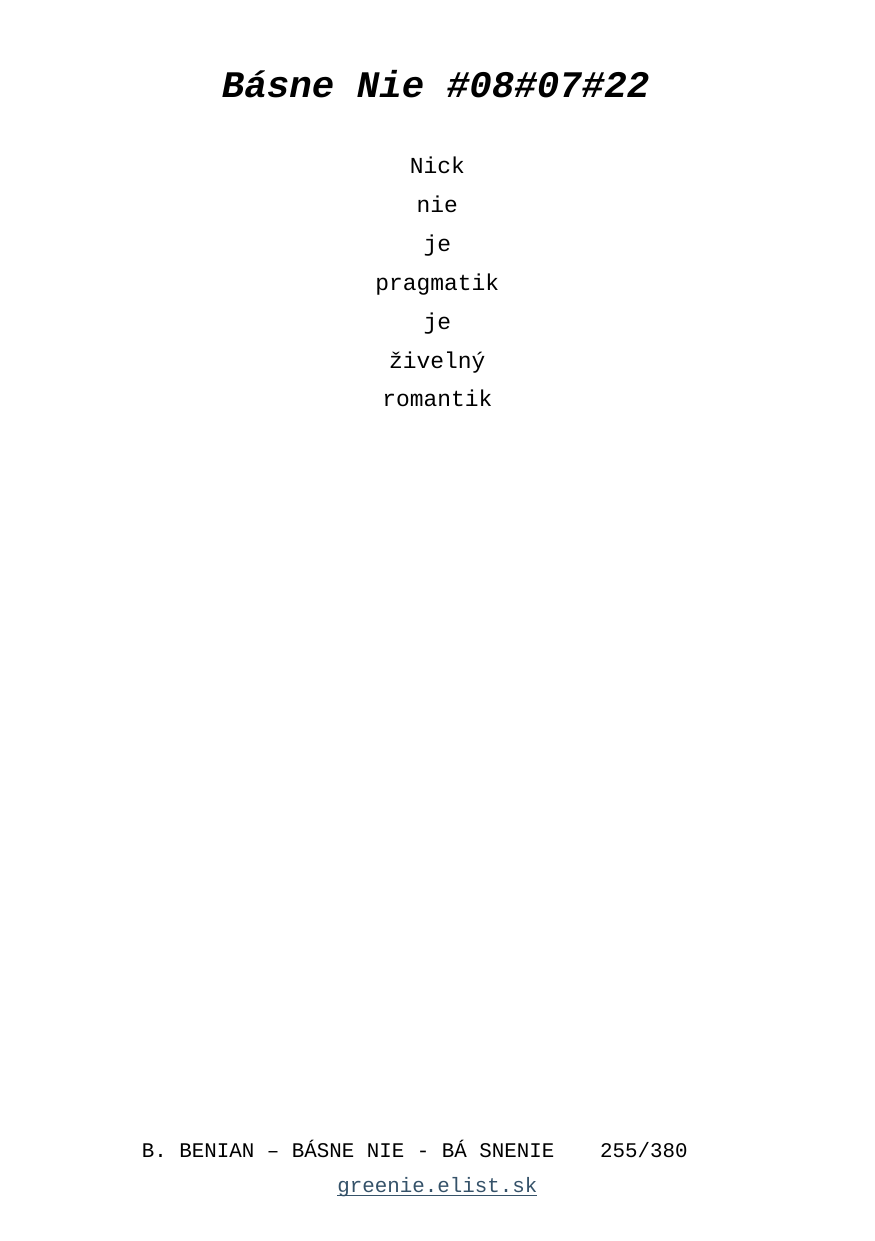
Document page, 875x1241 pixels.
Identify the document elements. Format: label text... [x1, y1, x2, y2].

text Nick nie je pragmatik je živelný romantik [41, 155, 833, 414]
subtitle Básne Nie #08#07#22 [41, 66, 833, 109]
